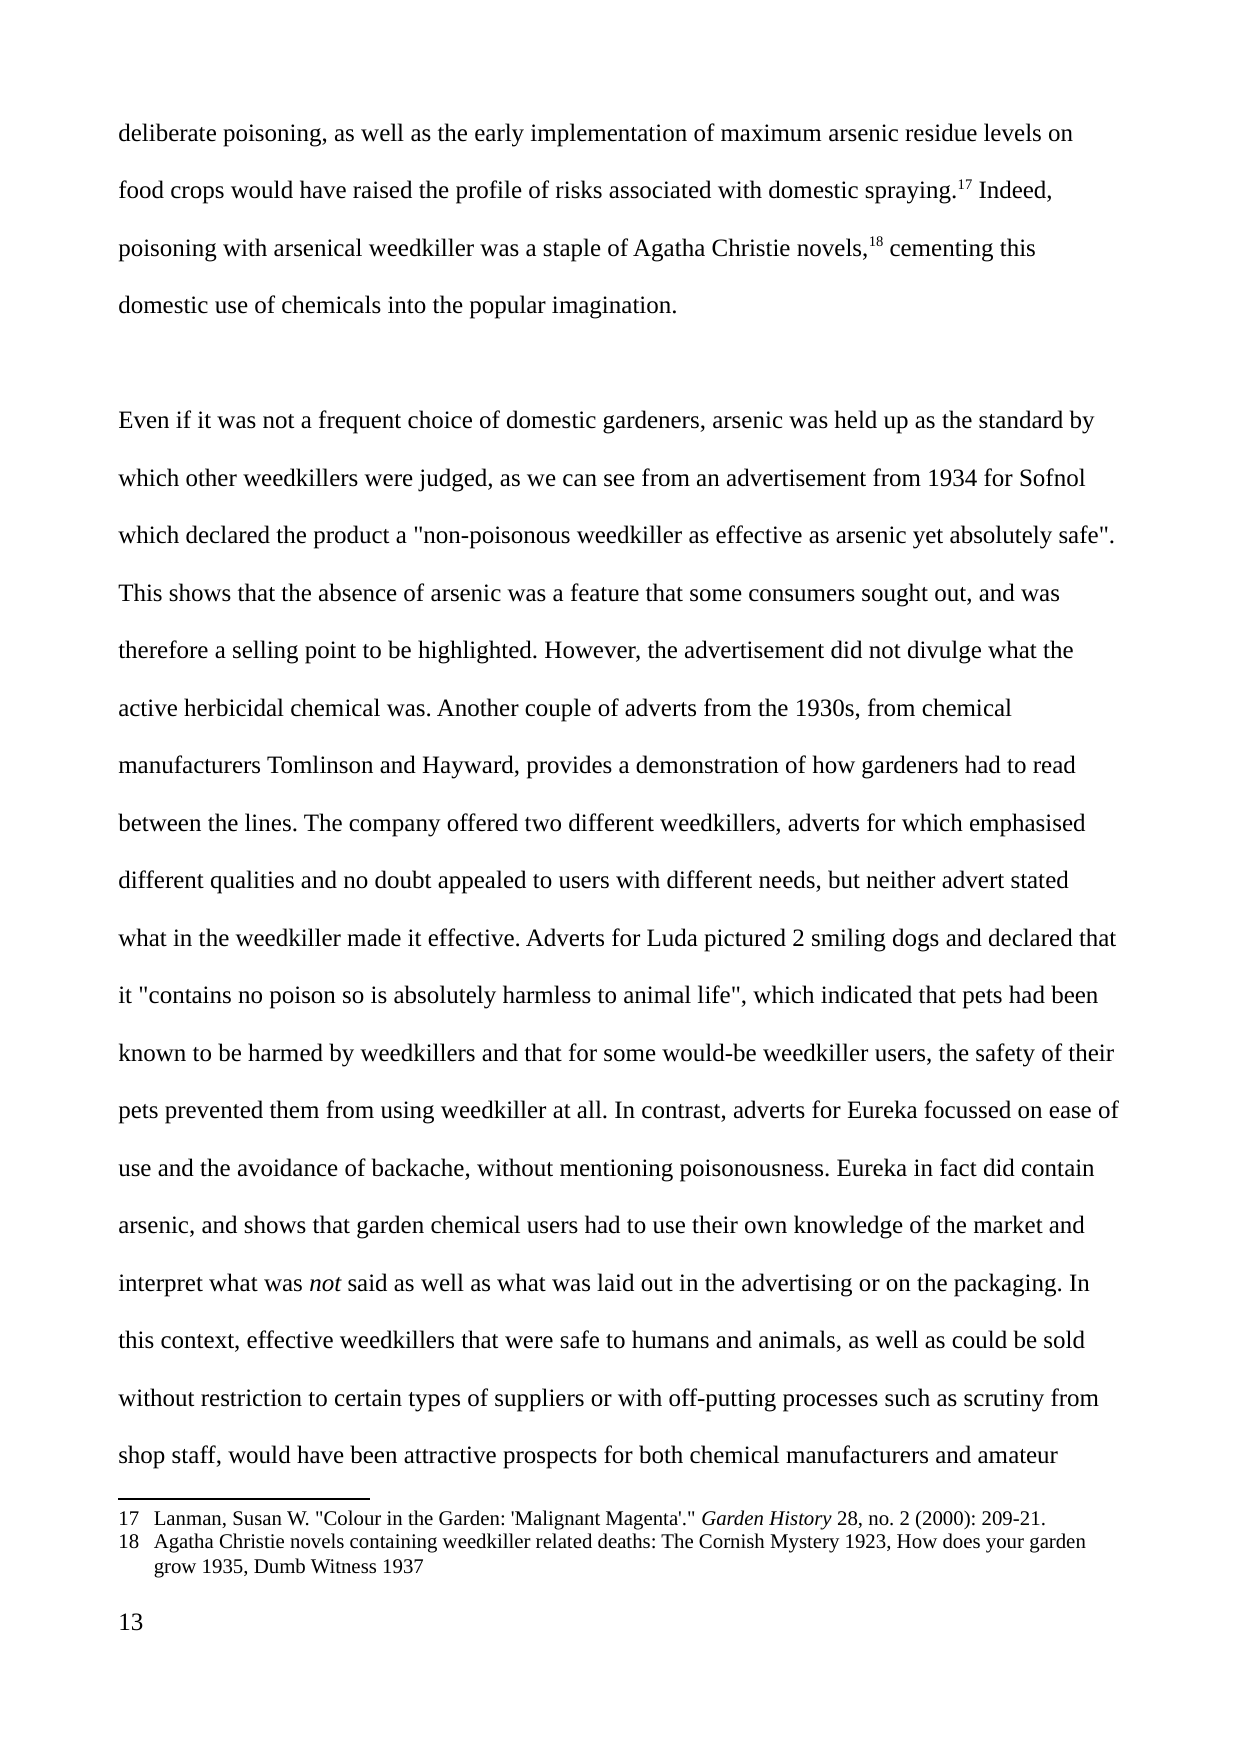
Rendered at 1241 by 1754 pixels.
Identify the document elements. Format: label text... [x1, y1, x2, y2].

text Even if it was not a frequent choice of domestic gardeners, arsenic was held up as the standard by which other weedkillers were judged, as we can see from an advertisement from 1934 for Sofnol which declared the product a "non-poisonous weedkiller as effective as arsenic yet absolutely safe". This shows that the absence of arsenic was a feature that some consumers sought out, and was therefore a selling point to be highlighted. However, the advertisement did not divulge what the active herbicidal chemical was. Another couple of adverts from the 1930s, from chemical manufacturers Tomlinson and Hayward, provides a demonstration of how gardeners had to read between the lines. The company offered two different weedkillers, adverts for which emphasised different qualities and no doubt appealed to users with different needs, but neither advert stated what in the weedkiller made it effective. Adverts for Luda pictured 2 smiling dogs and declared that it "contains no poison so is absolutely harmless to animal life", which indicated that pets had been known to be harmed by weedkillers and that for some would-be weedkiller users, the safety of their pets prevented them from using weedkiller at all. In contrast, adverts for Eureka focussed on ease of use and the avoidance of backache, without mentioning poisonousness. Eureka in fact did contain arsenic, and shows that garden chemical users had to use their own knowledge of the market and interpret what was not said as well as what was laid out in the advertising or on the packaging. In this context, effective weedkillers that were safe to humans and animals, as well as could be sold without restriction to certain types of suppliers or with off-putting processes such as scrutiny from shop staff, would have been attractive prospects for both chemical manufacturers and amateur [118, 406, 1122, 1469]
text Agatha Christie novels containing weedkiller related deaths: The Cornish Mystery 1923, How does your garden grow 1935, Dumb Witness 1937 [118, 1529, 1122, 1578]
text deliberate poisoning, as well as the early implementation of maximum arsenic residue levels on food crops would have raised the profile of risks associated with domestic spraying. Indeed, poisoning with arsenical weedkiller was a staple of Agatha Christie novels, cementing this domestic use of chemicals into the popular imagination. [118, 118, 1122, 319]
text Lanman, Susan W. "Colour in the Garden: 'Malignant Magenta'." Garden History 28, no. 2 (2000): 209-21. [118, 1505, 1122, 1529]
